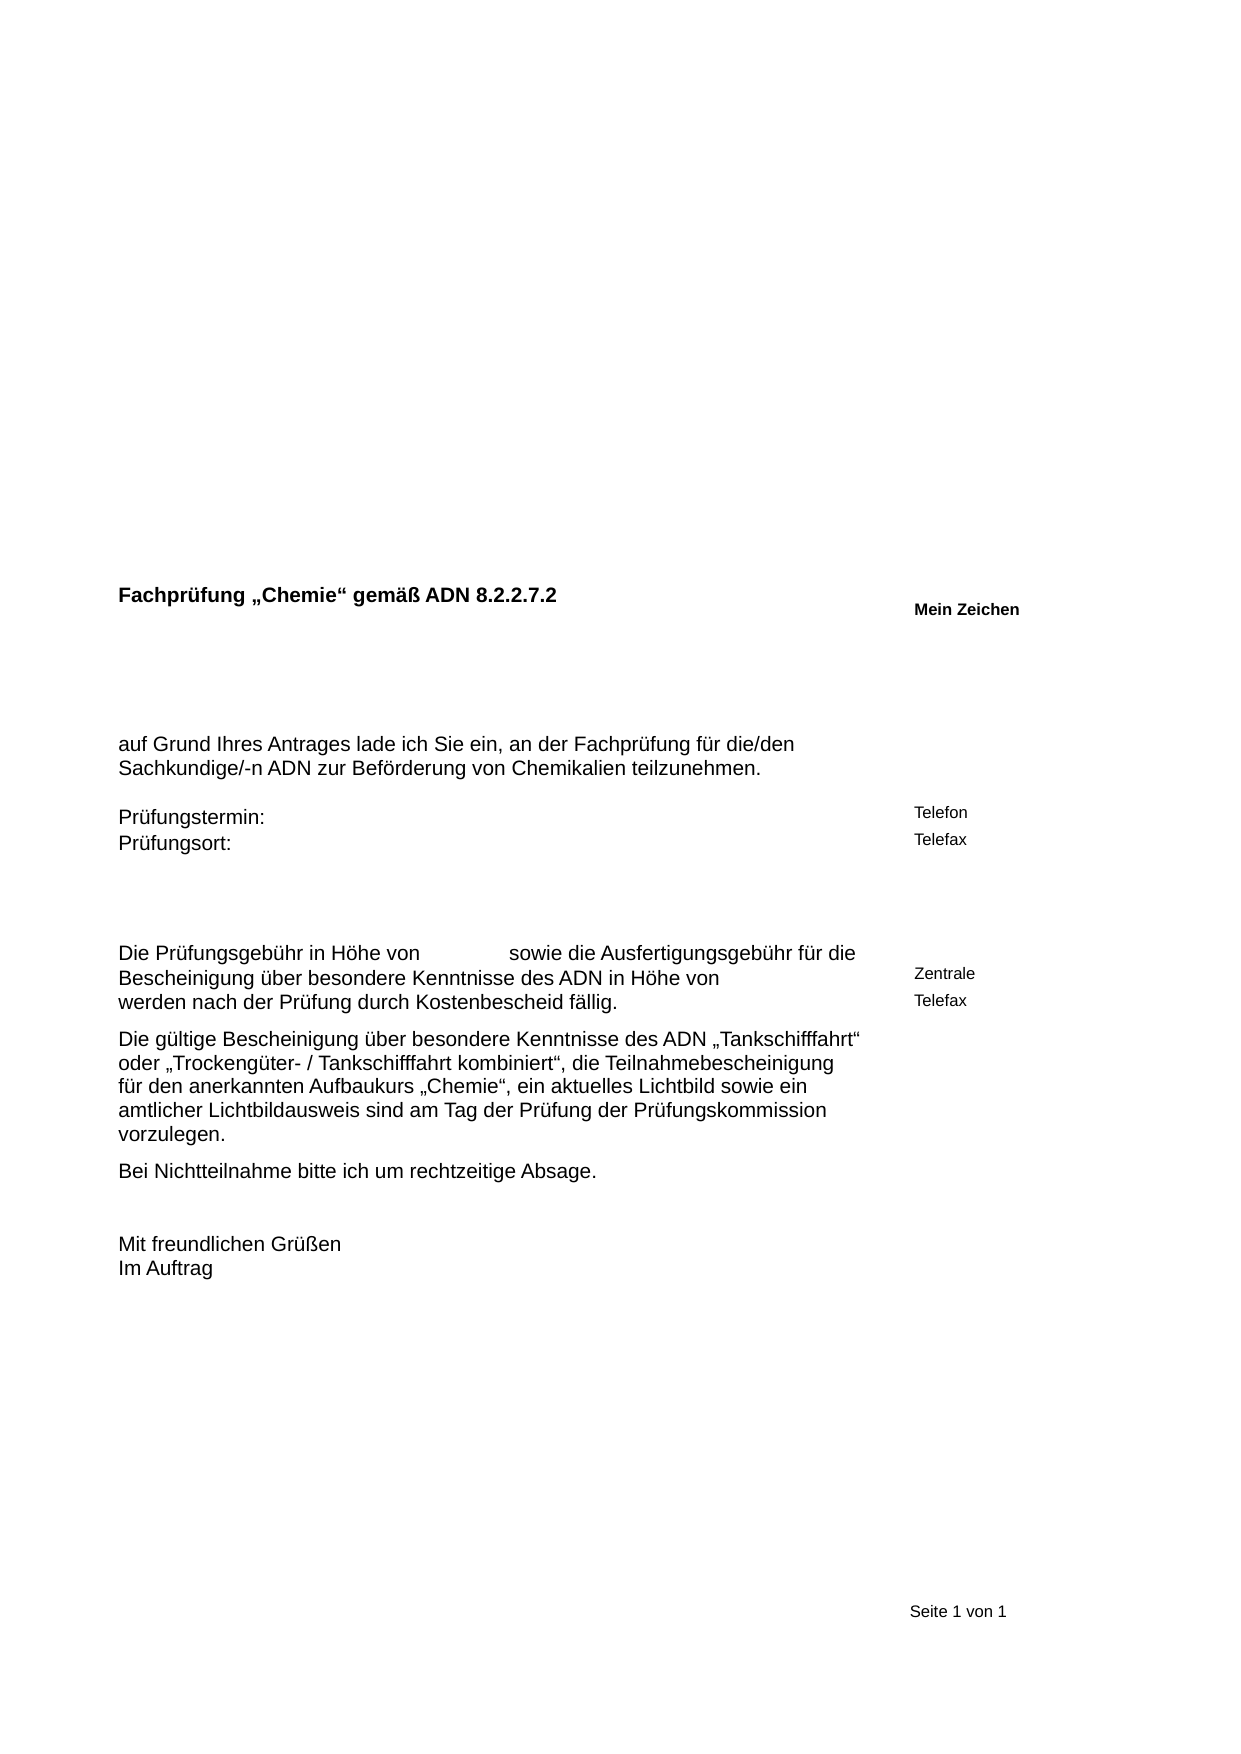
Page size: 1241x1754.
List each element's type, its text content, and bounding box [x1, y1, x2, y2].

text Seite 0 von 1 [909, 1602, 1175, 1621]
text Im Auftrag [118, 1256, 862, 1279]
text auf Grund Ihres Antrages lade ich Sie ein, an der Fachprüfung für die/den Sachkundige/-n ADN zur Beförderung von Chemikalien teilzunehmen. [118, 732, 862, 780]
text Zentrale [909, 960, 983, 987]
text Prüfungsort: [118, 829, 862, 903]
text Die Prüfungsgebühr in Höhe vonsowie die Ausfertigungsgebühr für die Bescheinigung über besondere Kenntnisse des ADN in Höhe vonwerden nach der Prüfung durch Kostenbescheid fällig. [118, 941, 862, 1014]
text Die gültige Bescheinigung über besondere Kenntnisse des ADN „Tankschifffahrt“ oder „Trockengüter- / Tankschifffahrt kombiniert“, die Teilnahmebescheinigung für den anerkannten Aufbaukurs „Chemie“, ein aktuelles Lichtbild sowie ein amtlicher Lichtbildausweis sind am Tag der Prüfung der Prüfungskommission vorzulegen. [118, 1026, 862, 1146]
text Telefax [909, 826, 983, 853]
text Prüfungstermin: [118, 805, 862, 829]
text Telefon [909, 799, 983, 826]
text Bei Nichtteilnahme bitte ich um rechtzeitige Absage. [118, 1159, 862, 1183]
text Mit freundlichen Grüßen [118, 1232, 862, 1256]
text Fachprüfung „Chemie“ gemäß ADN 8.2.2.7.2 [118, 582, 862, 607]
text Mein Zeichen [909, 597, 1175, 618]
text Telefax [909, 987, 983, 1014]
